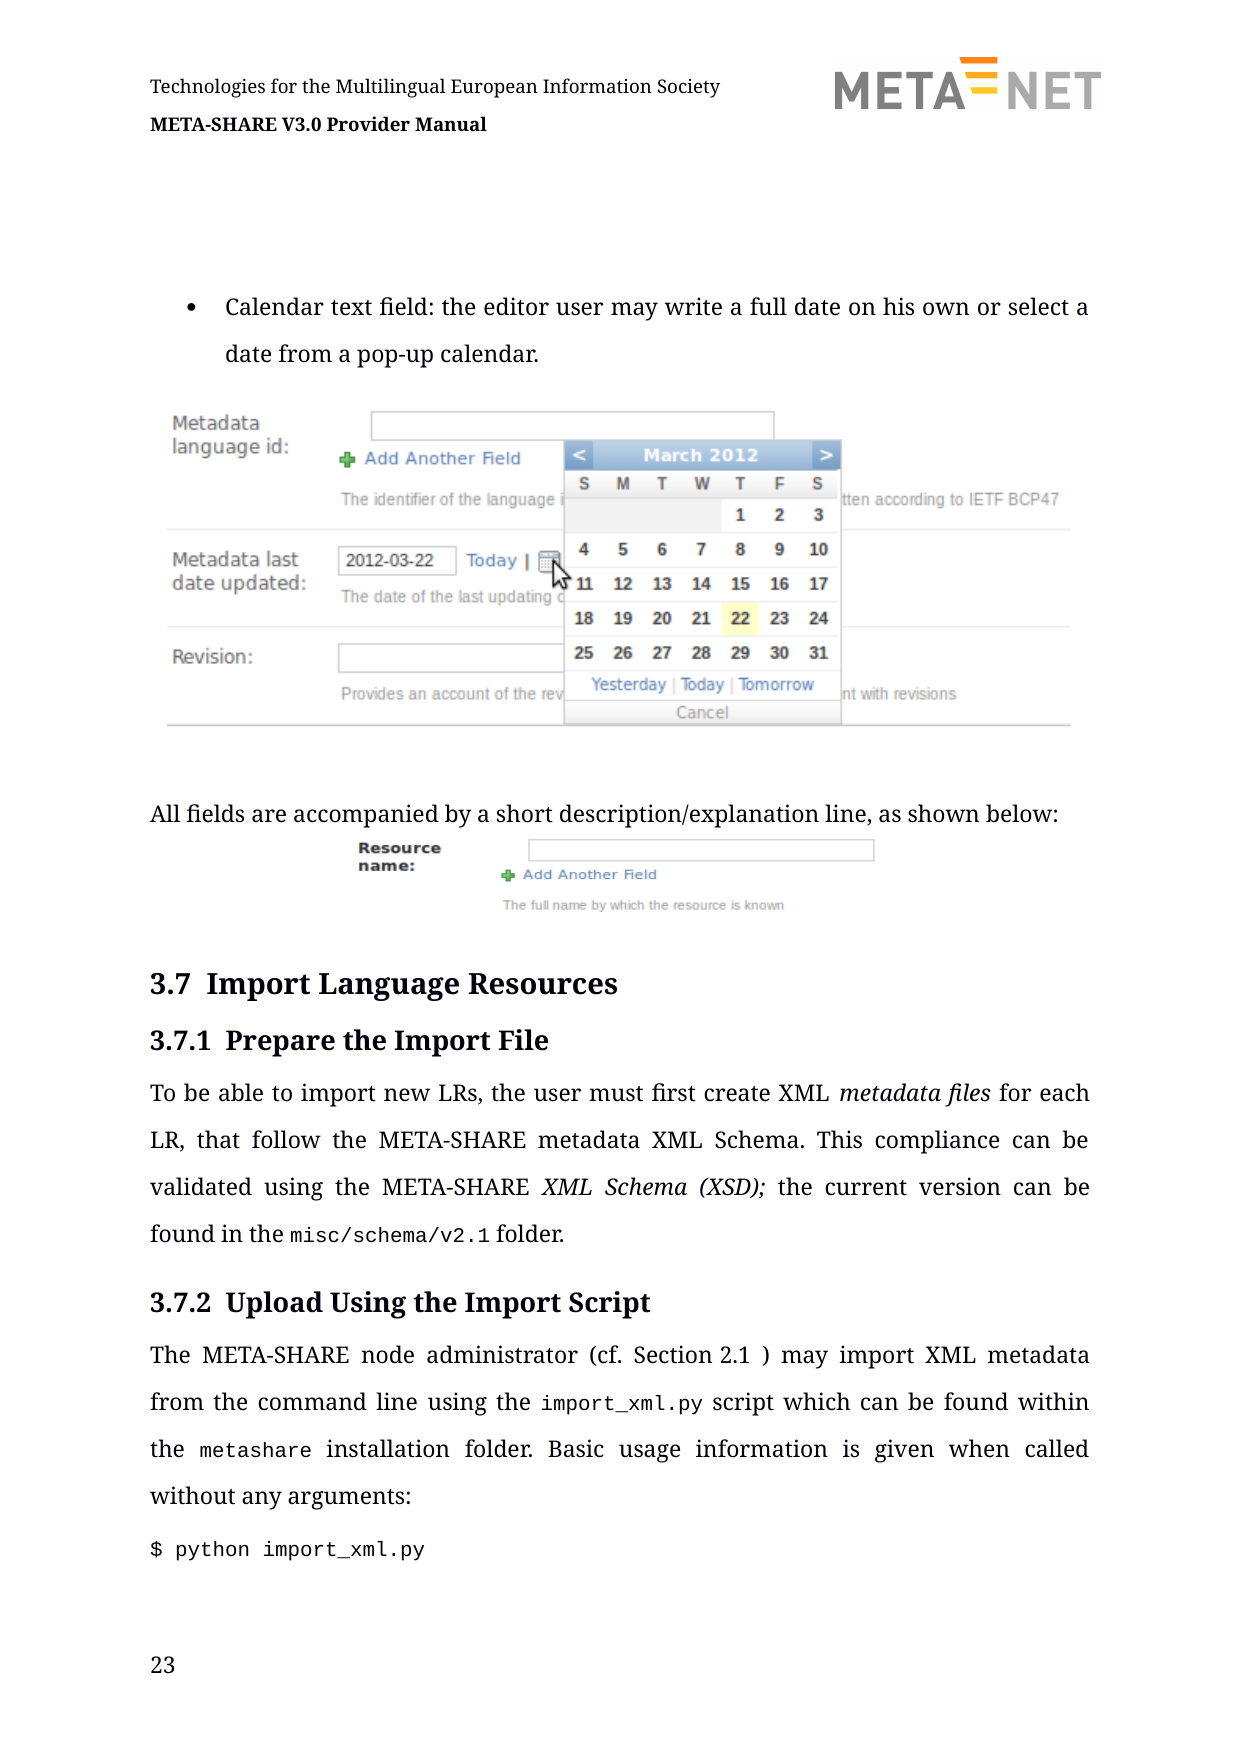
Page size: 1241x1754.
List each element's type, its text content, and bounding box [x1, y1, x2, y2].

picture [830, 56, 1106, 111]
subtitle Import Language Resources [150, 963, 1090, 1003]
text To be able to import new LRs, the user must first create XML metadata files for each LR, that follow the META-SHARE metadata XML Schema. This compliance can be validated using the META-SHARE XML Schema (XSD); the current version can be found in the misc/schema/v2.1 folder. [150, 1077, 1090, 1249]
text The META-SHARE node administrator (cf. Section 2.1 ) may import XML metadata from the command line using the import_xml.py script which can be found within the metashare installation folder. Basic usage information is given when called without any arguments: [150, 1339, 1090, 1511]
text All fields are accompanied by a short description/explanation line, as shown below: [150, 798, 1090, 829]
text $ python import_xml.py [150, 1539, 1090, 1563]
list Calendar text field: the editor user may write a full date on his own or select a date from a pop-up calendar. [187, 291, 1090, 369]
picture [167, 391, 1074, 736]
picture [350, 831, 880, 925]
subtitle Upload Using the Import Script [150, 1284, 1090, 1321]
subtitle Prepare the Import File [150, 1022, 1090, 1058]
